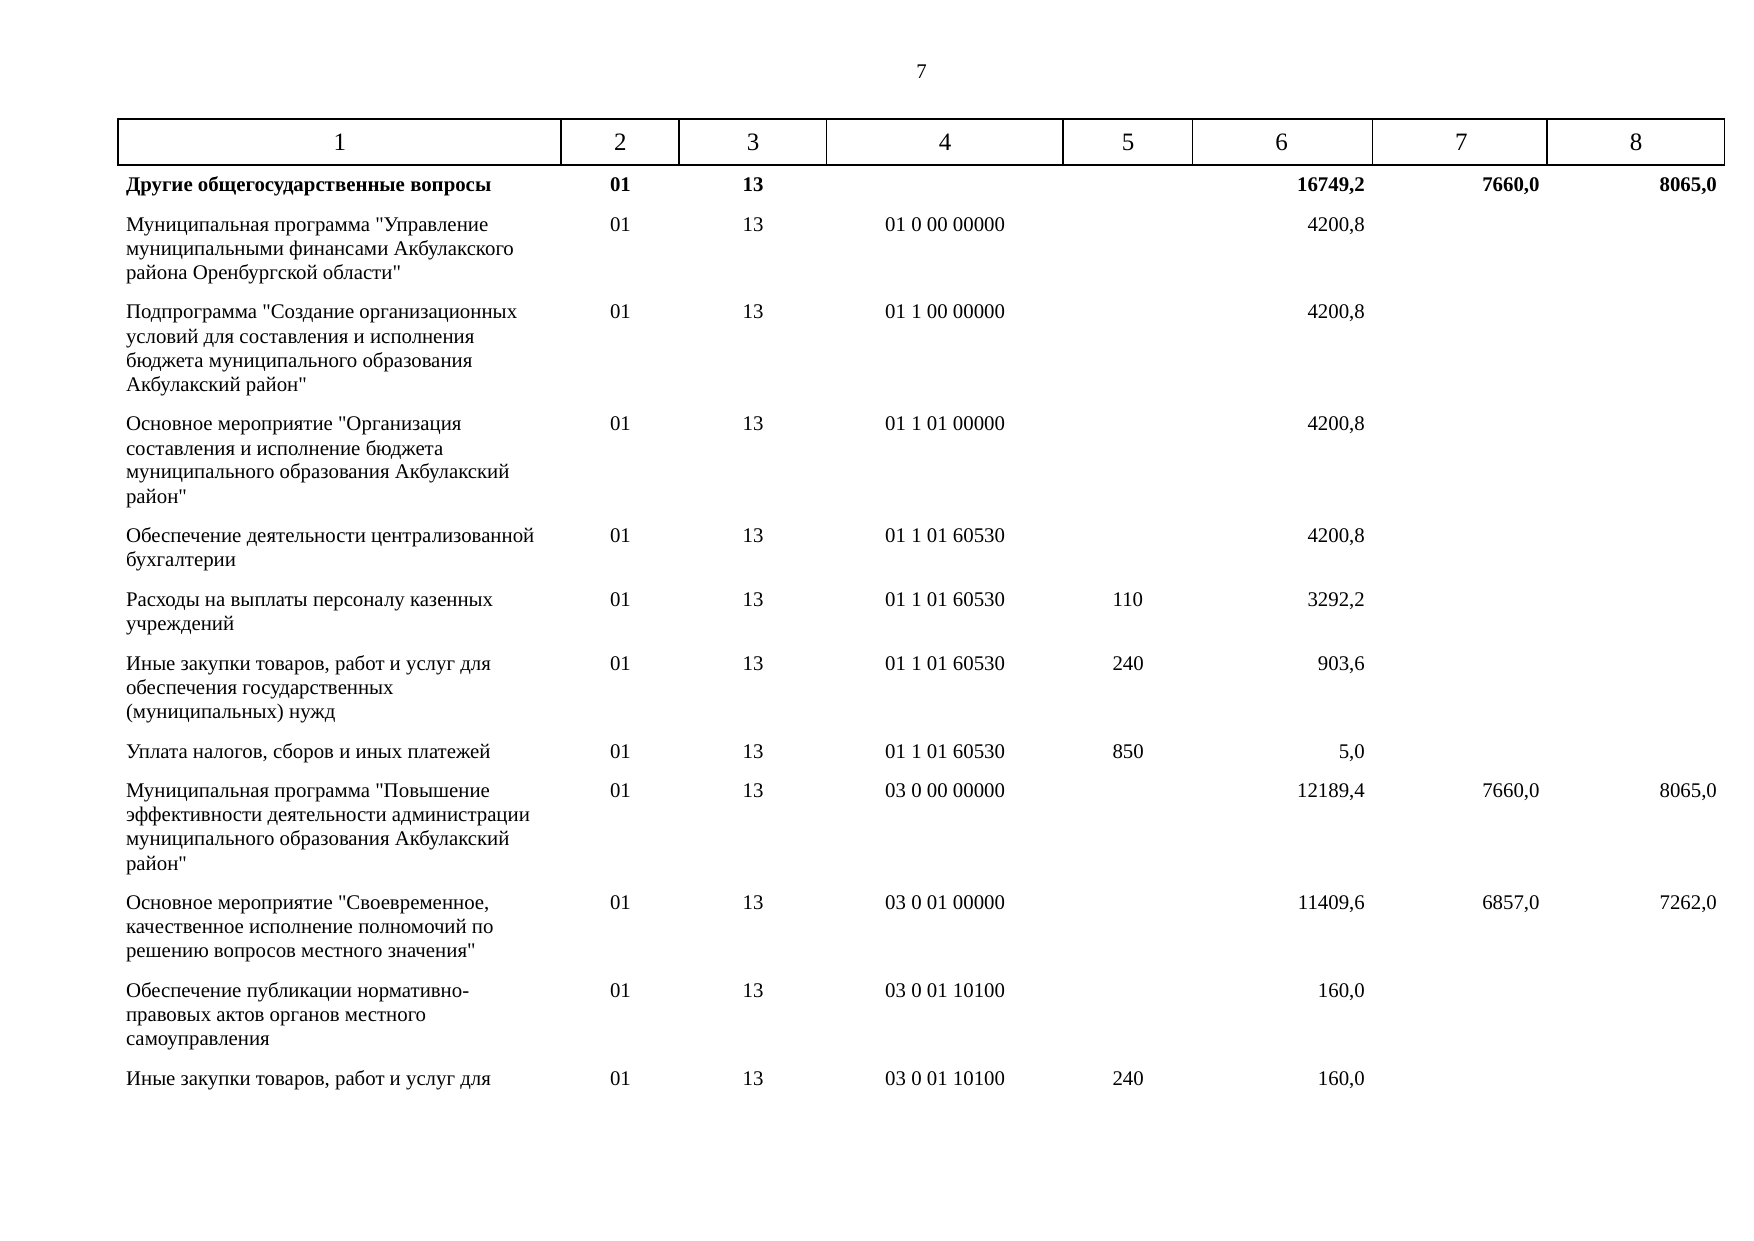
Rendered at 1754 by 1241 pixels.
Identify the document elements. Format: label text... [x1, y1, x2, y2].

table_cell [1063, 404, 1193, 515]
table_header [827, 120, 1062, 164]
table_header 2 [569, 128, 671, 156]
table_cell 13 [679, 579, 827, 643]
table_cell 01 [561, 643, 679, 731]
table_header 4 [835, 128, 1055, 156]
table_cell 7660,0 [1372, 166, 1547, 204]
table_cell [1063, 204, 1193, 292]
table_cell 240 [1063, 643, 1193, 731]
table_cell Расходы на выплаты персоналу казенных учреждений [118, 579, 561, 643]
table_cell 01 1 01 60530 [827, 643, 1063, 731]
table_cell Муниципальная программа "Управление муниципальными финансами Акбулакского района Оренбургской области" [118, 204, 561, 292]
table_cell 01 1 01 60530 [827, 731, 1063, 770]
table_cell 13 [679, 404, 827, 515]
table_cell 4200,8 [1193, 515, 1372, 579]
table_cell [1372, 204, 1547, 292]
table_cell 13 [679, 1058, 827, 1098]
table_cell 01 1 01 00000 [827, 404, 1063, 515]
table_cell [1372, 579, 1547, 643]
table_cell Уплата налогов, сборов и иных платежей [118, 731, 561, 770]
table_cell 01 [561, 770, 679, 882]
table_cell [827, 166, 1063, 204]
table_header 1 [126, 128, 553, 156]
table_cell 01 [561, 970, 679, 1058]
table_cell 7660,0 [1372, 770, 1547, 882]
table_cell 850 [1063, 731, 1193, 770]
table_cell [1547, 404, 1724, 515]
table_cell [1063, 970, 1193, 1058]
table_cell 01 [561, 204, 679, 292]
table_cell Подпрограмма "Создание организационных условий для составления и исполнения бюджета муниципального образования Акбулакский район" [118, 292, 561, 403]
table_cell 4200,8 [1193, 204, 1372, 292]
table_cell [1063, 882, 1193, 970]
table_cell 03 0 01 10100 [827, 970, 1063, 1058]
table_cell 01 [561, 1058, 679, 1098]
table_cell 01 [561, 292, 679, 403]
table_cell [1372, 643, 1547, 731]
table_cell 01 [561, 579, 679, 643]
table_cell [1547, 643, 1724, 731]
table_cell 4200,8 [1193, 404, 1372, 515]
table_cell 903,6 [1193, 643, 1372, 731]
table_cell 01 [561, 515, 679, 579]
table_header 3 [687, 128, 819, 156]
table_cell Обеспечение деятельности централизованной бухгалтерии [118, 515, 561, 579]
table_cell 160,0 [1193, 970, 1372, 1058]
table_header [1193, 120, 1372, 164]
table_header 6 [1201, 128, 1362, 156]
table_cell [1372, 1058, 1547, 1098]
table_header 7 [1380, 128, 1542, 156]
table_cell 13 [679, 643, 827, 731]
table_cell 12189,4 [1193, 770, 1372, 882]
table_cell [1063, 166, 1193, 204]
table_cell 8065,0 [1547, 166, 1724, 204]
table_cell 01 [561, 731, 679, 770]
table_cell 13 [679, 204, 827, 292]
table_cell [1547, 1058, 1724, 1098]
table_header [1548, 120, 1724, 164]
table_cell [1063, 292, 1193, 403]
table_cell 13 [679, 970, 827, 1058]
table_header [1064, 120, 1192, 164]
table_cell 01 [561, 404, 679, 515]
table_cell 03 0 00 00000 [827, 770, 1063, 882]
table_cell 4200,8 [1193, 292, 1372, 403]
table_cell 01 0 00 00000 [827, 204, 1063, 292]
table_header [680, 120, 826, 164]
table_cell 13 [679, 731, 827, 770]
table_cell 03 0 01 00000 [827, 882, 1063, 970]
table_header [119, 120, 560, 164]
table_cell [1547, 515, 1724, 579]
table_header [562, 120, 678, 164]
table_cell 01 [561, 166, 679, 204]
table_header 5 [1071, 128, 1185, 156]
table_cell 16749,2 [1193, 166, 1372, 204]
table_cell [1547, 204, 1724, 292]
table_cell 11409,6 [1193, 882, 1372, 970]
table_cell 160,0 [1193, 1058, 1372, 1098]
table_cell 13 [679, 292, 827, 403]
table_cell [1063, 770, 1193, 882]
table_cell 110 [1063, 579, 1193, 643]
table_cell Иные закупки товаров, работ и услуг для обеспечения государственных (муниципальных) нужд [118, 643, 561, 731]
table_cell [1372, 404, 1547, 515]
table_cell 13 [679, 515, 827, 579]
table_cell 13 [679, 166, 827, 204]
table_cell [1547, 731, 1724, 770]
table_header [1373, 120, 1546, 164]
table_cell [1372, 292, 1547, 403]
table_cell [1063, 515, 1193, 579]
table_cell Основное мероприятие "Организация составления и исполнение бюджета муниципального образования Акбулакский район" [118, 404, 561, 515]
table_header 8 [1555, 128, 1716, 156]
table_cell 5,0 [1193, 731, 1372, 770]
table_cell 6857,0 [1372, 882, 1547, 970]
table_cell 8065,0 [1547, 770, 1724, 882]
table_cell [1372, 731, 1547, 770]
table_cell Обеспечение публикации нормативно-правовых актов органов местного самоуправления [118, 970, 561, 1058]
table_cell Другие общегосударственные вопросы [118, 166, 561, 204]
table_cell 3292,2 [1193, 579, 1372, 643]
table_cell 240 [1063, 1058, 1193, 1098]
table_cell [1547, 579, 1724, 643]
table_cell 01 [561, 882, 679, 970]
table_cell 13 [679, 882, 827, 970]
table_cell Основное мероприятие "Своевременное, качественное исполнение полномочий по решению вопросов местного значения" [118, 882, 561, 970]
table_cell [1372, 970, 1547, 1058]
table_cell [1372, 515, 1547, 579]
table_cell 01 1 01 60530 [827, 579, 1063, 643]
table_cell 01 1 00 00000 [827, 292, 1063, 403]
table_cell Муниципальная программа "Повышение эффективности деятельности администрации муниципального образования Акбулакский район" [118, 770, 561, 882]
table_cell 7262,0 [1547, 882, 1724, 970]
table_cell 01 1 01 60530 [827, 515, 1063, 579]
table_cell Иные закупки товаров, работ и услуг для [118, 1058, 561, 1098]
table_cell [1547, 970, 1724, 1058]
table_cell 03 0 01 10100 [827, 1058, 1063, 1098]
table_cell [1547, 292, 1724, 403]
table_cell 13 [679, 770, 827, 882]
